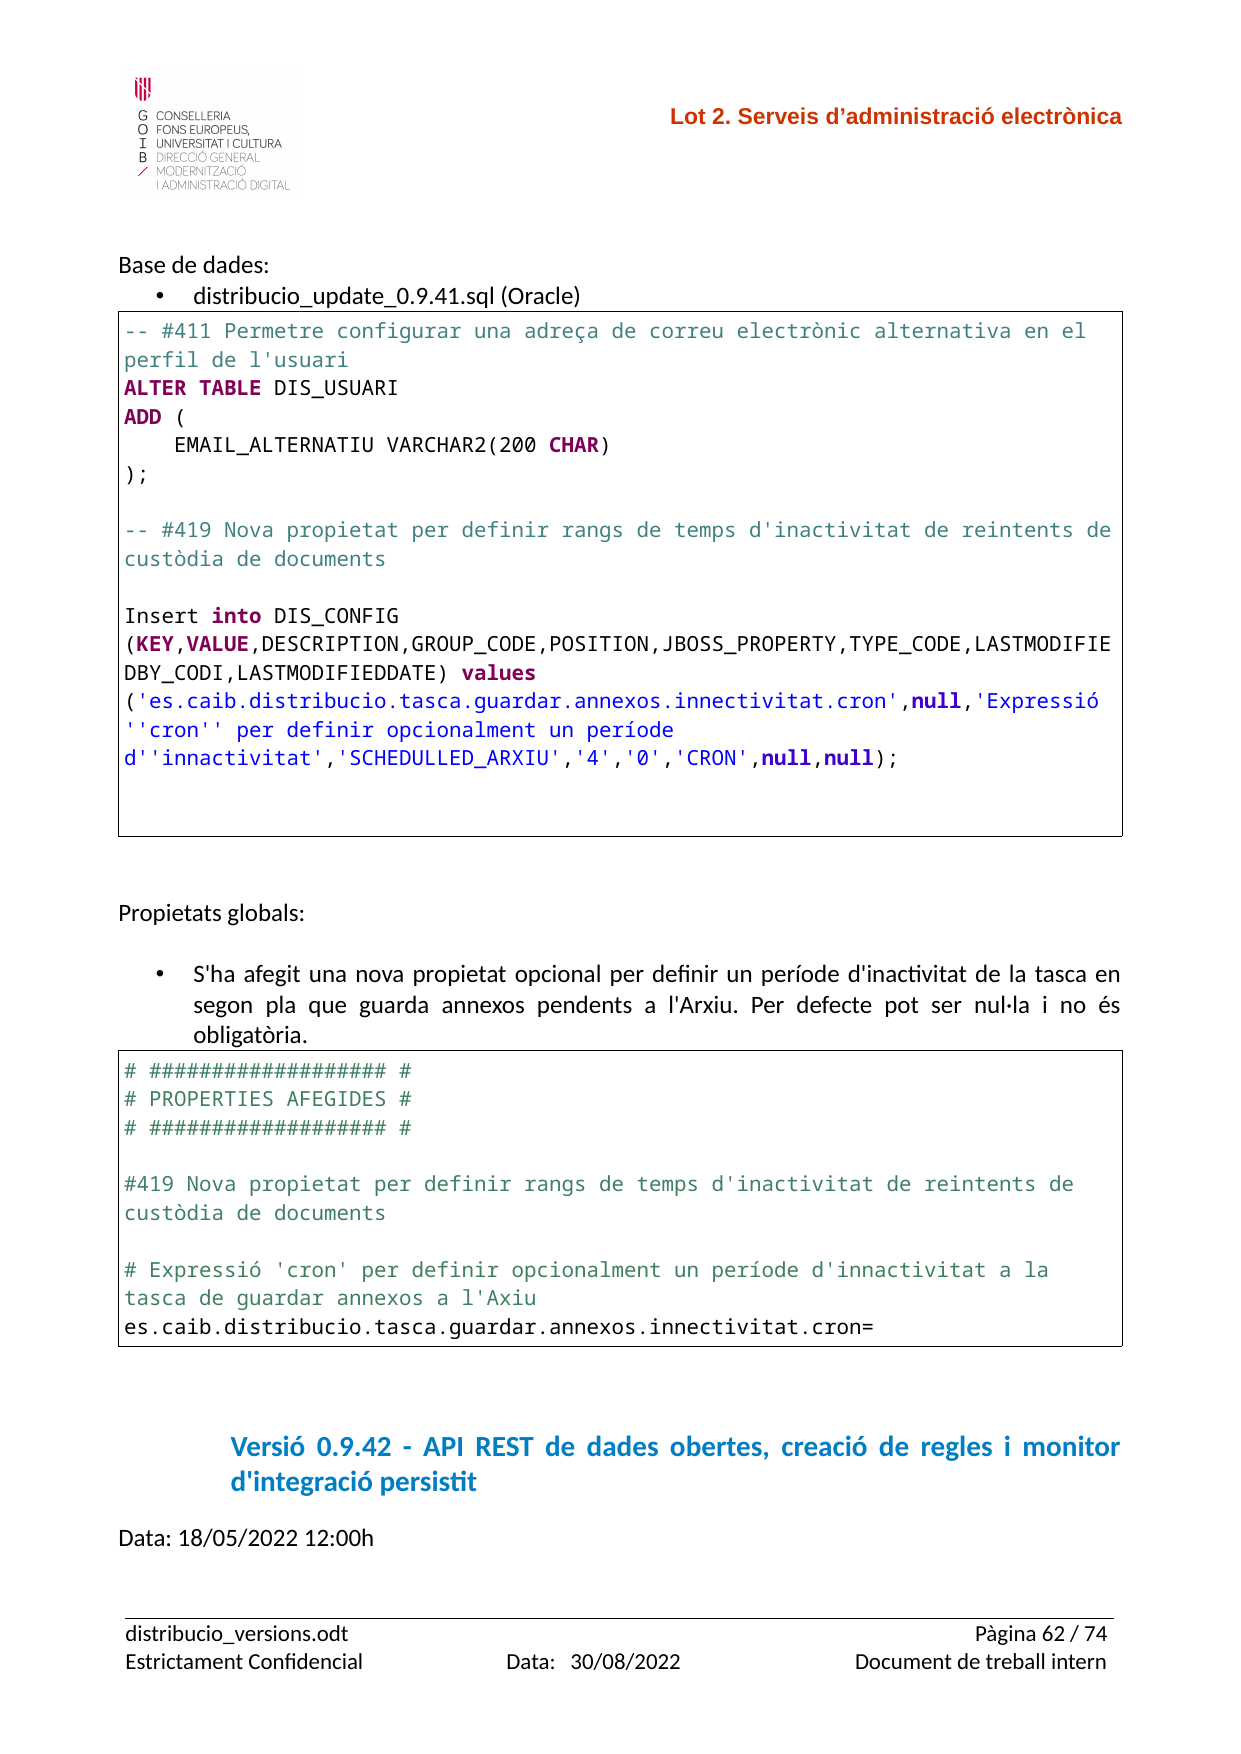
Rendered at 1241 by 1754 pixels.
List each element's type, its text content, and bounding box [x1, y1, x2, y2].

table_header -- #411 Permetre configurar una adreça de correu electrònic alternativa en el perfil de l'usuari ALTER TABLE DIS_USUARI ADD ( EMAIL_ALTERNATIU VARCHAR2(200 CHAR) ); -- #419 Nova propietat per definir rangs de temps d'inactivitat de reintents de custòdia de documents Insert into DIS_CONFIG (KEY,VALUE,DESCRIPTION,GROUP_CODE,POSITION,JBOSS_PROPERTY,TYPE_CODE,LASTMODIFIEDBY_CODI,LASTMODIFIEDDATE) values ('es.caib.distribucio.tasca.guardar.annexos.innectivitat.cron',null,'Expressió ''cron'' per definir opcionalment un període d''innactivitat','SCHEDULLED_ARXIU','4','0','CRON',null,null); [119, 312, 1122, 836]
table_header # ################### # # PROPERTIES AFEGIDES # # ################### # #419 Nova propietat per definir rangs de temps d'inactivitat de reintents de custòdia de documents # Expressió 'cron' per definir opcionalment un període d'innactivitat a la tasca de guardar annexos a l'Axiu es.caib.distribucio.tasca.guardar.annexos.innectivitat.cron= [119, 1051, 1122, 1346]
text Propietats globals: [118, 897, 1122, 928]
list S'ha afegit una nova propietat opcional per definir un període d'inactivitat de la tasca en segon pla que guarda annexos pendents a l'Arxiu. Per defecte pot ser nul·la i no és obligatòria. [156, 958, 1122, 1050]
text Data: 18/05/2022 12:00h [118, 1523, 1122, 1553]
picture [126, 70, 299, 197]
subtitle Versió 0.9.42 - API REST de dades obertes, creació de regles i monitor d'integració persistit [153, 1428, 1122, 1499]
text Base de dades: [118, 250, 1122, 280]
list distribucio_update_0.9.41.sql (Oracle) [156, 280, 1122, 311]
